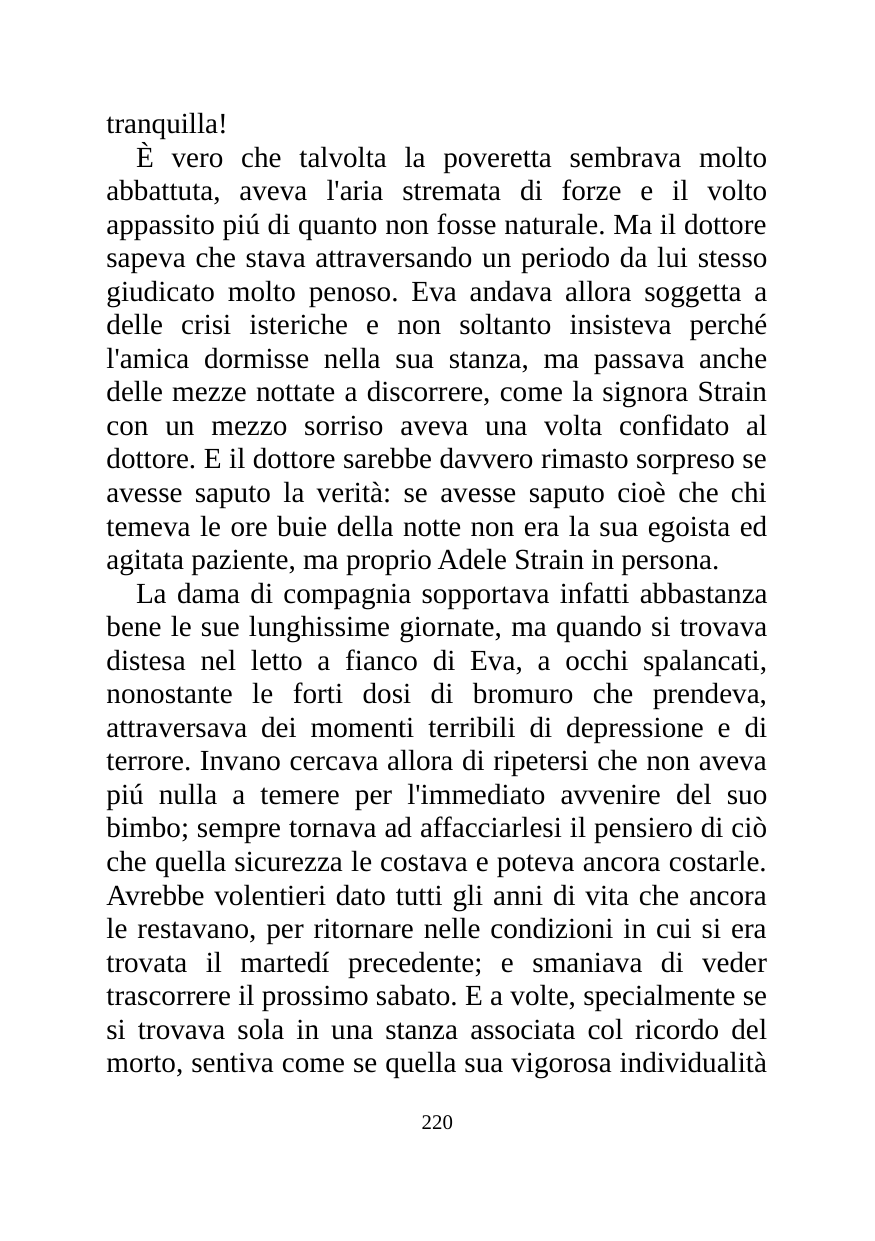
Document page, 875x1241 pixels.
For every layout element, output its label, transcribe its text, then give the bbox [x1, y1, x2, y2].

text La dama di compagnia sopportava infatti abbastanza bene le sue lunghissime giornate, ma quando si trovava distesa nel letto a fianco di Eva, a occhi spalancati, nonostante le forti dosi di bromuro che prendeva, attraversava dei momenti terribili di depressione e di terrore. Invano cercava allora di ripetersi che non aveva piú nulla a temere per l'immediato avvenire del suo bimbo; sempre tornava ad affacciarlesi il pensiero di ciò che quella sicurezza le costava e poteva ancora costarle. Avrebbe volentieri dato tutti gli anni di vita che ancora le restavano, per ritornare nelle condizioni in cui si era trovata il martedí precedente; e smaniava di veder trascorrere il prossimo sabato. E a volte, specialmente se si trovava sola in una stanza associata col ricordo del morto, sentiva come se quella sua vigorosa individualità [106, 576, 768, 1079]
text tranquilla! [106, 106, 768, 140]
text È vero che talvolta la poveretta sembrava molto abbattuta, aveva l'aria stremata di forze e il volto appassito piú di quanto non fosse naturale. Ma il dottore sapeva che stava attraversando un periodo da lui stesso giudicato molto penoso. Eva andava allora soggetta a delle crisi isteriche e non soltanto insisteva perché l'amica dormisse nella sua stanza, ma passava anche delle mezze nottate a discorrere, come la signora Strain con un mezzo sorriso aveva una volta confidato al dottore. E il dottore sarebbe davvero rimasto sorpreso se avesse saputo la verità: se avesse saputo cioè che chi temeva le ore buie della notte non era la sua egoista ed agitata paziente, ma proprio Adele Strain in persona. [106, 140, 768, 576]
